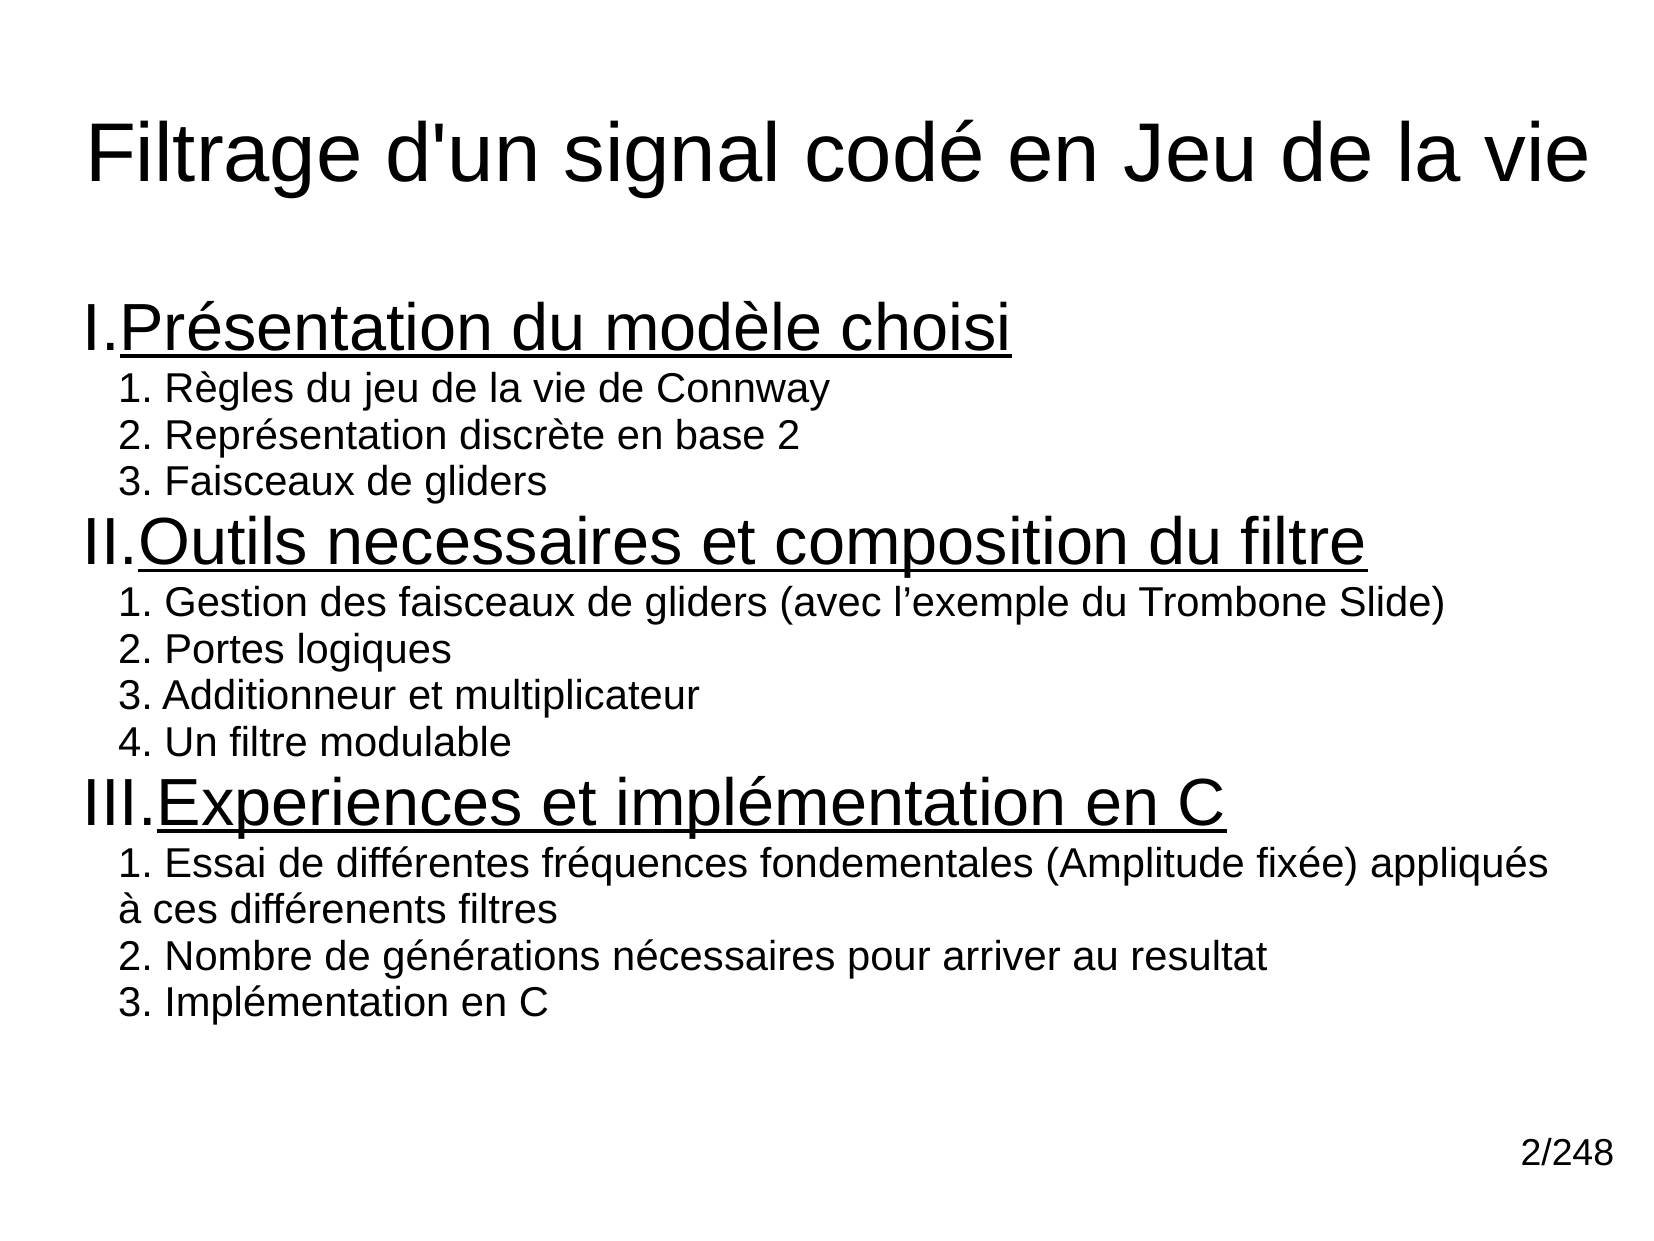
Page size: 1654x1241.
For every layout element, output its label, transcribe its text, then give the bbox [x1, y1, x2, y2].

subtitle Présentation du modèle choisi 1. Règles du jeu de la vie de Connway 2. Représentation discrète en base 2 3. Faisceaux de gliders Outils necessaires et composition du filtre 1. Gestion des faisceaux de gliders (avec l’exemple du Trombone Slide) 2. Portes logiques 3. Additionneur et multiplicateur 4. Un filtre modulable Experiences et implémentation en C 1. Essai de différentes fréquences fondementales (Amplitude fixée) appliqués à ces différenents filtres 2. Nombre de générations nécessaires pour arriver au resultat 3. Implémentation en C [82, 290, 1571, 1026]
title Filtrage d'un signal codé en Jeu de la vie [82, 49, 1595, 257]
text_box <number>/248 [1505, 1124, 1654, 1182]
